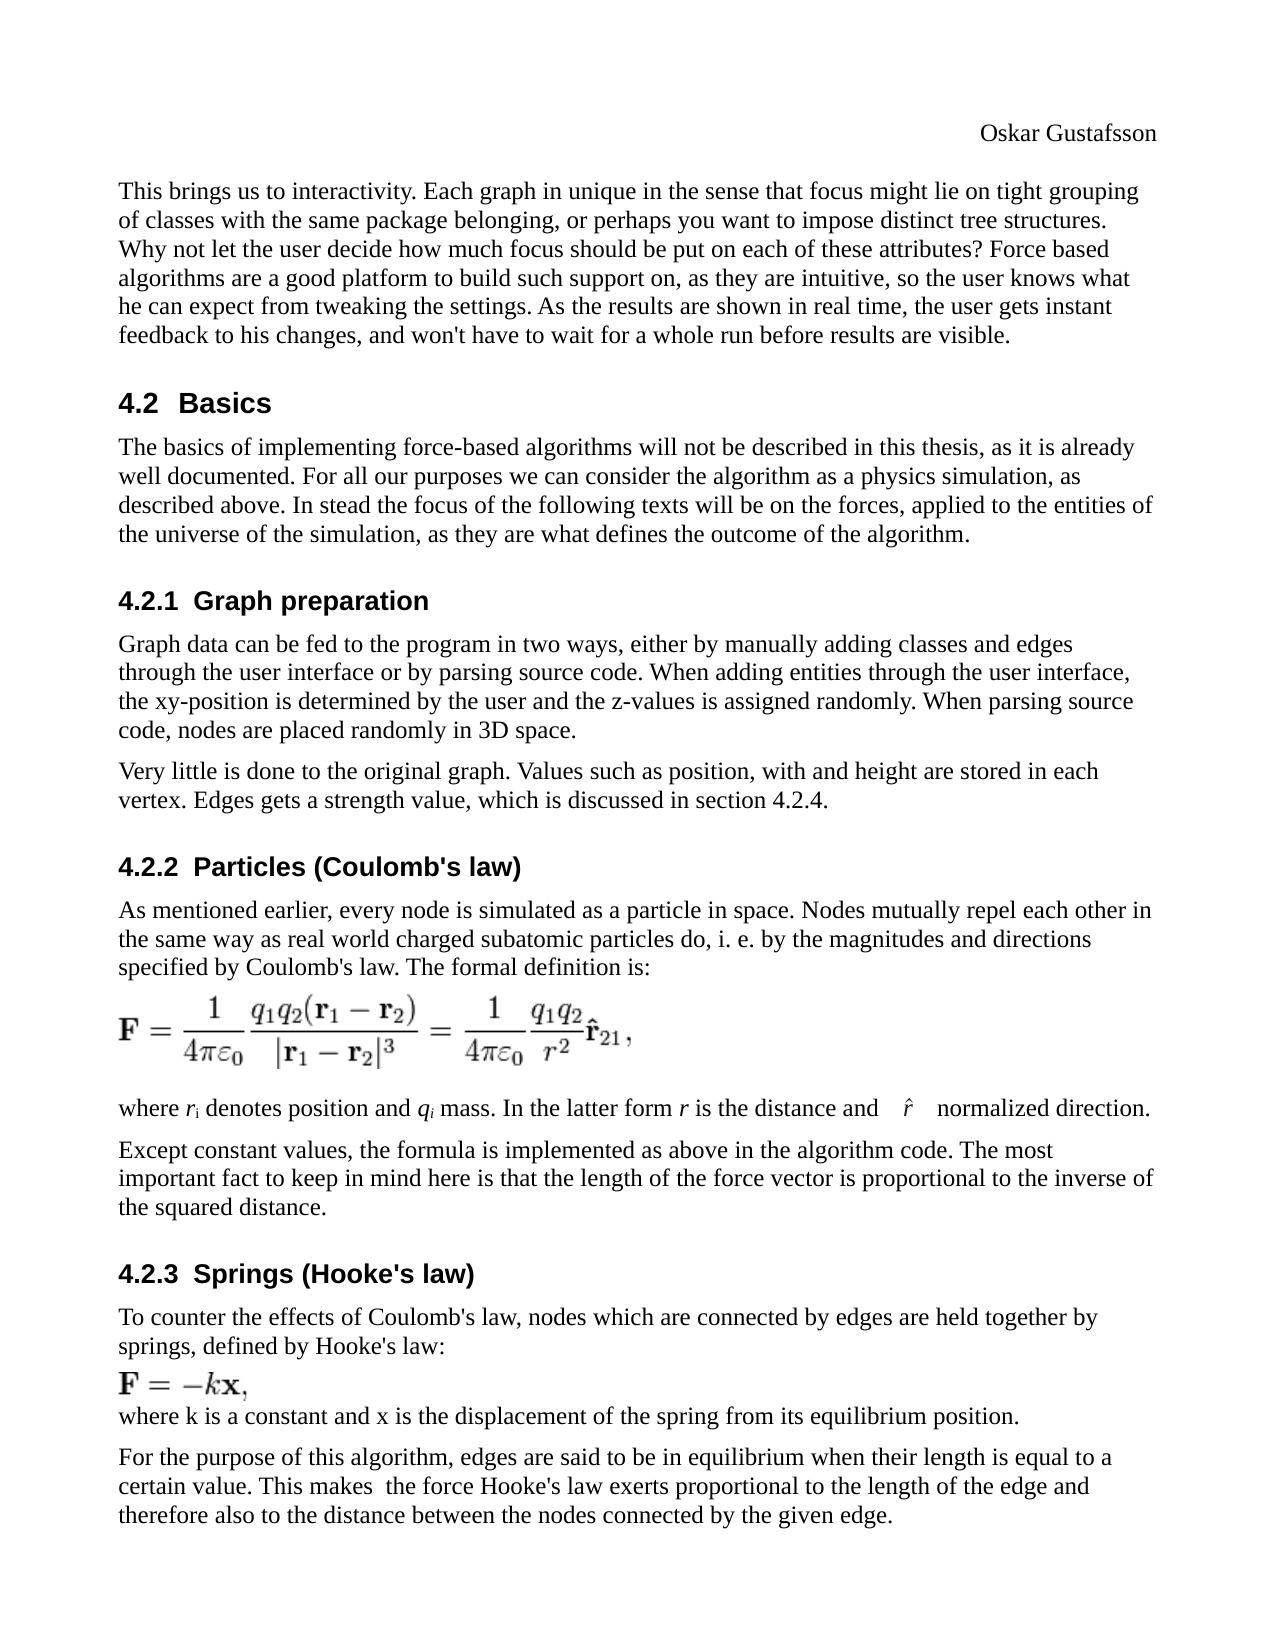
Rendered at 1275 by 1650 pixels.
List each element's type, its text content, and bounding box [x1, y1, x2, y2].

subtitle Graph preparation [118, 585, 1157, 616]
picture [118, 993, 631, 1069]
text where ri denotes position and qi mass. In the latter form r is the distance and normalized direction. [118, 1035, 1157, 1122]
text Very little is done to the original graph. Values such as position, with and height are stored in each vertex. Edges gets a strength value, which is discussed in section 4.2.4. [118, 756, 1157, 814]
subtitle Springs (Hooke's law) [118, 1258, 1157, 1290]
text where k is a constant and x is the displacement of the spring from its equilibrium position. [118, 1372, 1157, 1430]
text Graph data can be fed to the program in two ways, either by manually adding classes and edges through the user interface or by parsing source code. When adding entities through the user interface, the xy-position is determined by the user and the z-values is assigned randomly. When parsing source code, nodes are placed randomly in 3D space. [118, 629, 1157, 744]
text This brings us to interactivity. Each graph in unique in the sense that focus might lie on tight grouping of classes with the same package belonging, or perhaps you want to impose distinct tree structures. Why not let the user decide how much focus should be put on each of these attributes? Force based algorithms are a good platform to build such support on, as they are intuitive, so the user knows what he can expect from tweaking the settings. As the results are shown in real time, the user gets instant feedback to his changes, and won't have to wait for a whole run before results are visible. [118, 176, 1157, 349]
text For the purpose of this algorithm, edges are said to be in equilibrium when their length is equal to a certain value. This makes the force Hooke's law exerts proportional to the length of the edge and therefore also to the distance between the nodes connected by the given edge. [118, 1442, 1157, 1528]
text Except constant values, the formula is implemented as above in the algorithm code. The most important fact to keep in mind here is that the length of the force vector is proportional to the inverse of the squared distance. [118, 1135, 1157, 1221]
subtitle Particles (Coulomb's law) [118, 851, 1157, 882]
text As mentioned earlier, every node is simulated as a particle in space. Nodes mutually repel each other in the same way as real world charged subatomic particles do, i. e. by the magnitudes and directions specified by Coulomb's law. The formal definition is: [118, 895, 1157, 981]
text The basics of implementing force-based algorithms will not be described in this thesis, as it is already well documented. For all our purposes we can consider the algorithm as a physics simulation, as described above. In stead the focus of the following texts will be on the forces, applied to the entities of the universe of the simulation, as they are what defines the outcome of the algorithm. [118, 432, 1157, 547]
picture [118, 1372, 247, 1401]
text To counter the effects of Coulomb's law, nodes which are connected by edges are held together by springs, defined by Hooke's law: [118, 1302, 1157, 1360]
subtitle Basics [118, 386, 1157, 420]
